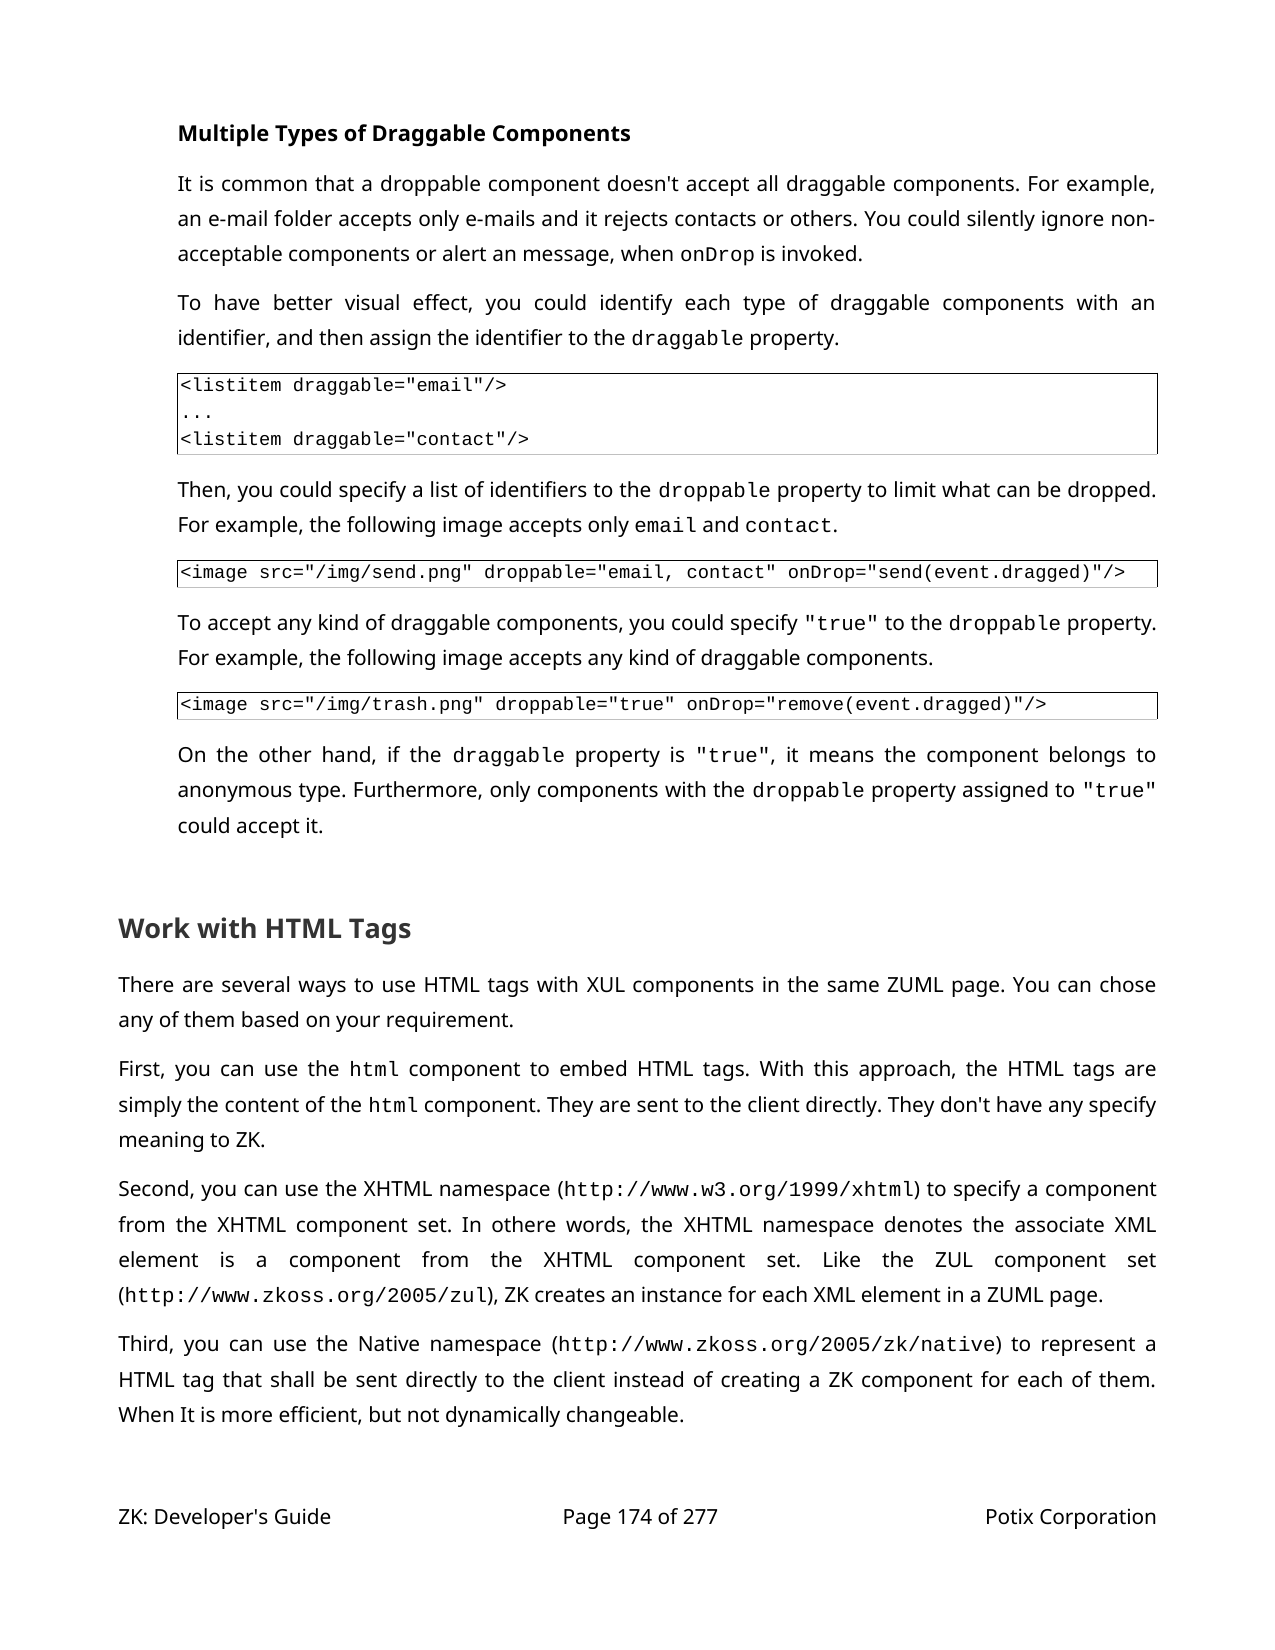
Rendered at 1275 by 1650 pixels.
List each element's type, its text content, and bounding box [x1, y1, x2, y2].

text Second, you can use the XHTML namespace (http://www.w3.org/1999/xhtml) to specify a component from the XHTML component set. In othere words, the XHTML namespace denotes the associate XML element is a component from the XHTML component set. Like the ZUL component set (http://www.zkoss.org/2005/zul), ZK creates an instance for each XML element in a ZUML page. [118, 1174, 1157, 1309]
text <listitem draggable="email"/> [178, 374, 1157, 397]
subtitle Multiple Types of Draggable Components [177, 118, 1157, 148]
text <image src="/img/send.png" droppable="email, contact" onDrop="send(event.dragged)"/> [178, 561, 1157, 587]
text It is common that a droppable component doesn't accept all draggable components. For example, an e-mail folder accepts only e-mails and it rejects contacts or others. You could silently ignore non-acceptable components or alert an message, when onDrop is invoked. [177, 169, 1157, 268]
text <image src="/img/trash.png" droppable="true" onDrop="remove(event.dragged)"/> [178, 693, 1157, 719]
text Third, you can use the Native namespace (http://www.zkoss.org/2005/zk/native) to represent a HTML tag that shall be sent directly to the client instead of creating a ZK component for each of them. When It is more efficient, but not dynamically changeable. [118, 1329, 1157, 1428]
text To have better visual effect, you could identify each type of draggable components with an identifier, and then assign the identifier to the draggable property. [177, 288, 1157, 352]
text There are several ways to use HTML tags with XUL components in the same ZUML page. You can chose any of them based on your requirement. [118, 970, 1157, 1034]
text <listitem draggable="contact"/> [178, 427, 1157, 454]
text ... [178, 400, 1157, 424]
subtitle Work with HTML Tags [118, 910, 1157, 947]
text Then, you could specify a list of identifiers to the droppable property to limit what can be dropped. For example, the following image accepts only email and contact. [177, 475, 1157, 539]
text To accept any kind of draggable components, you could specify "true" to the droppable property. For example, the following image accepts any kind of draggable components. [177, 608, 1157, 671]
text First, you can use the html component to embed HTML tags. With this approach, the HTML tags are simply the content of the html component. They are sent to the client directly. They don't have any specify meaning to ZK. [118, 1054, 1157, 1154]
text On the other hand, if the draggable property is "true", it means the component belongs to anonymous type. Furthermore, only components with the droppable property assigned to "true" could accept it. [177, 740, 1157, 839]
